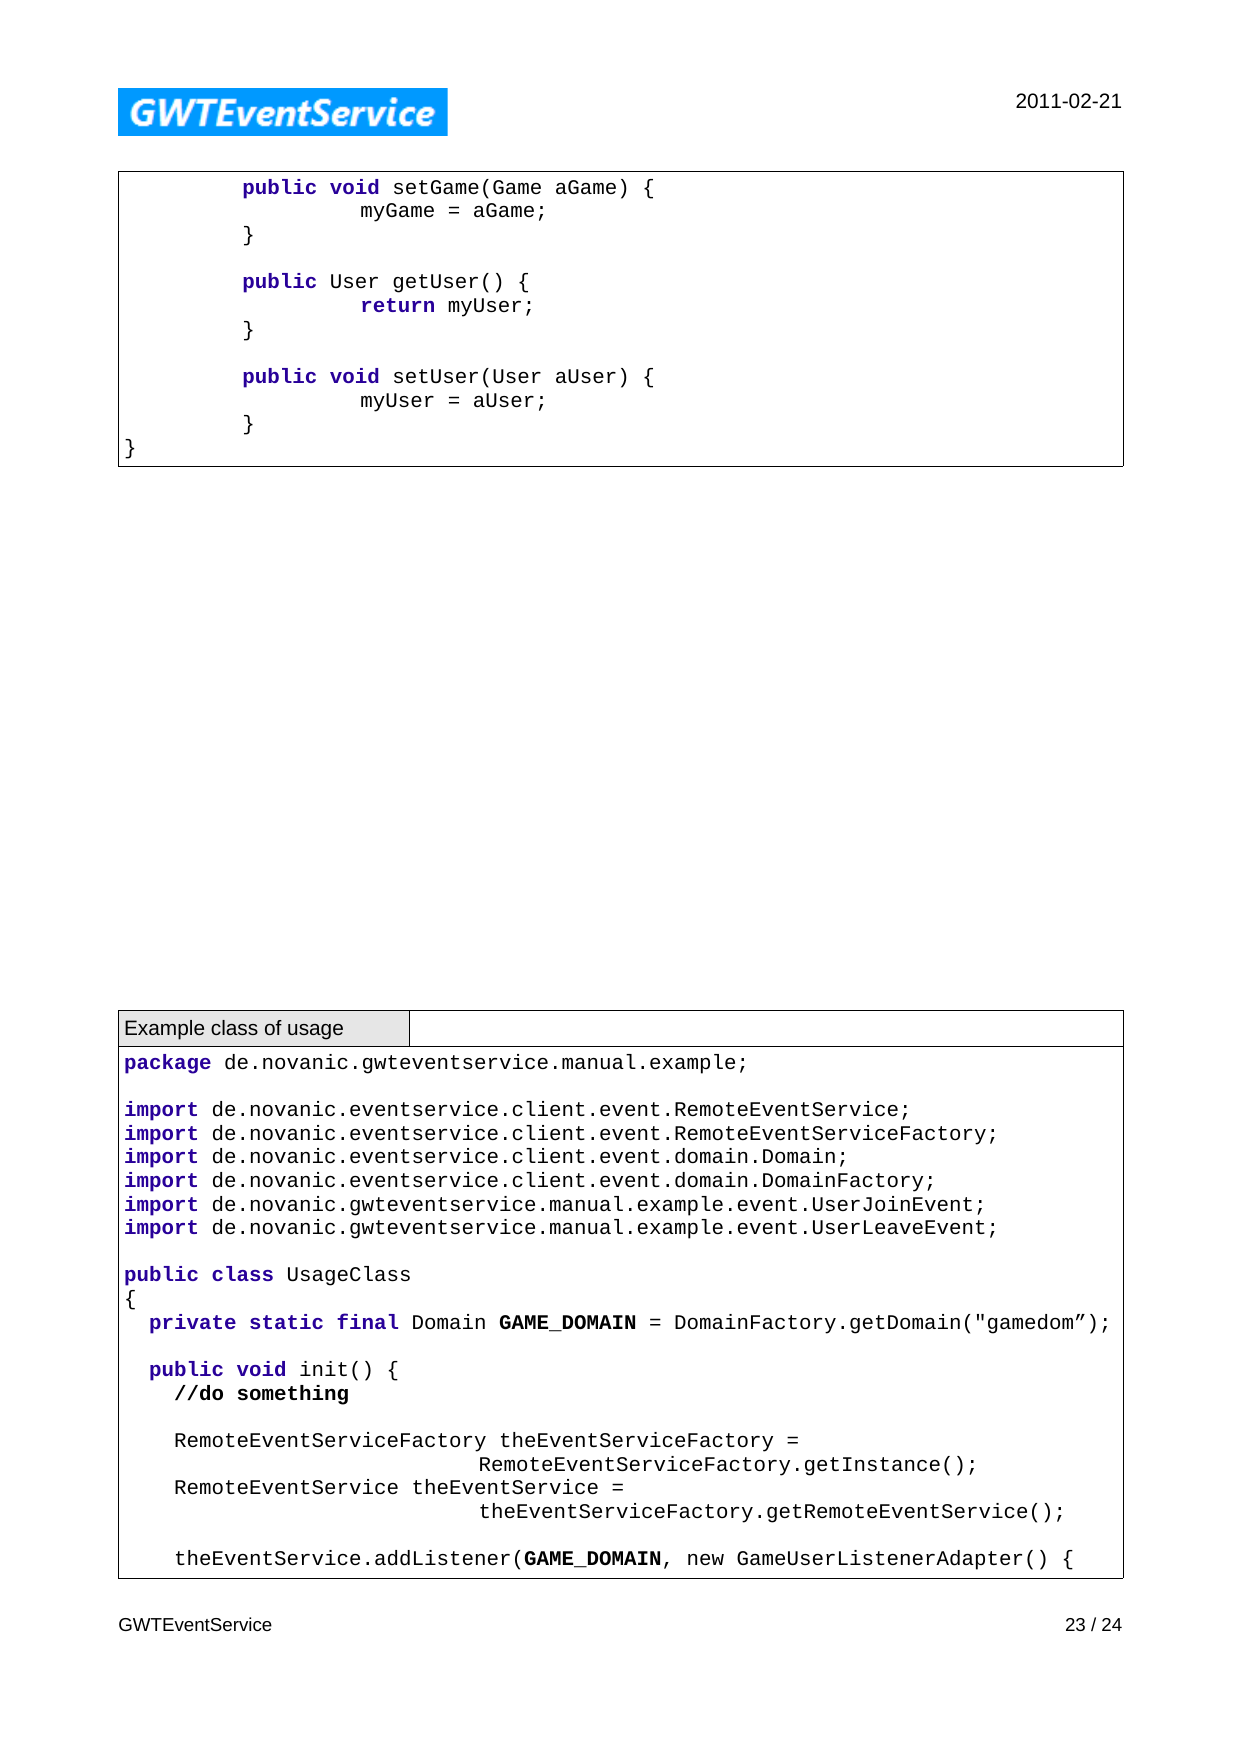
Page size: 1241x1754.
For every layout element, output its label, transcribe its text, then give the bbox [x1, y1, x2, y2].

table_header Example class of usage [119, 1011, 409, 1046]
table_cell public void setGame(Game aGame) { myGame = aGame; } public User getUser() { return myUser; } public void setUser(User aUser) { myUser = aUser; } } [119, 172, 1123, 466]
picture [118, 88, 448, 136]
table_header [410, 1011, 1123, 1046]
table_cell package de.novanic.gwteventservice.manual.example; import de.novanic.eventservice.client.event.RemoteEventService; import de.novanic.eventservice.client.event.RemoteEventServiceFactory; import de.novanic.eventservice.client.event.domain.Domain; import de.novanic.eventservice.client.event.domain.DomainFactory; import de.novanic.gwteventservice.manual.example.event.UserJoinEvent; import de.novanic.gwteventservice.manual.example.event.UserLeaveEvent; public class UsageClass { private static final Domain GAME_DOMAIN = DomainFactory.getDomain("gamedom”); public void init() { //do something RemoteEventServiceFactory theEventServiceFactory = RemoteEventServiceFactory.getInstance(); RemoteEventService theEventService = theEventServiceFactory.getRemoteEventService(); theEventService.addListener(GAME_DOMAIN, new GameUserListenerAdapter() { [119, 1047, 1123, 1578]
